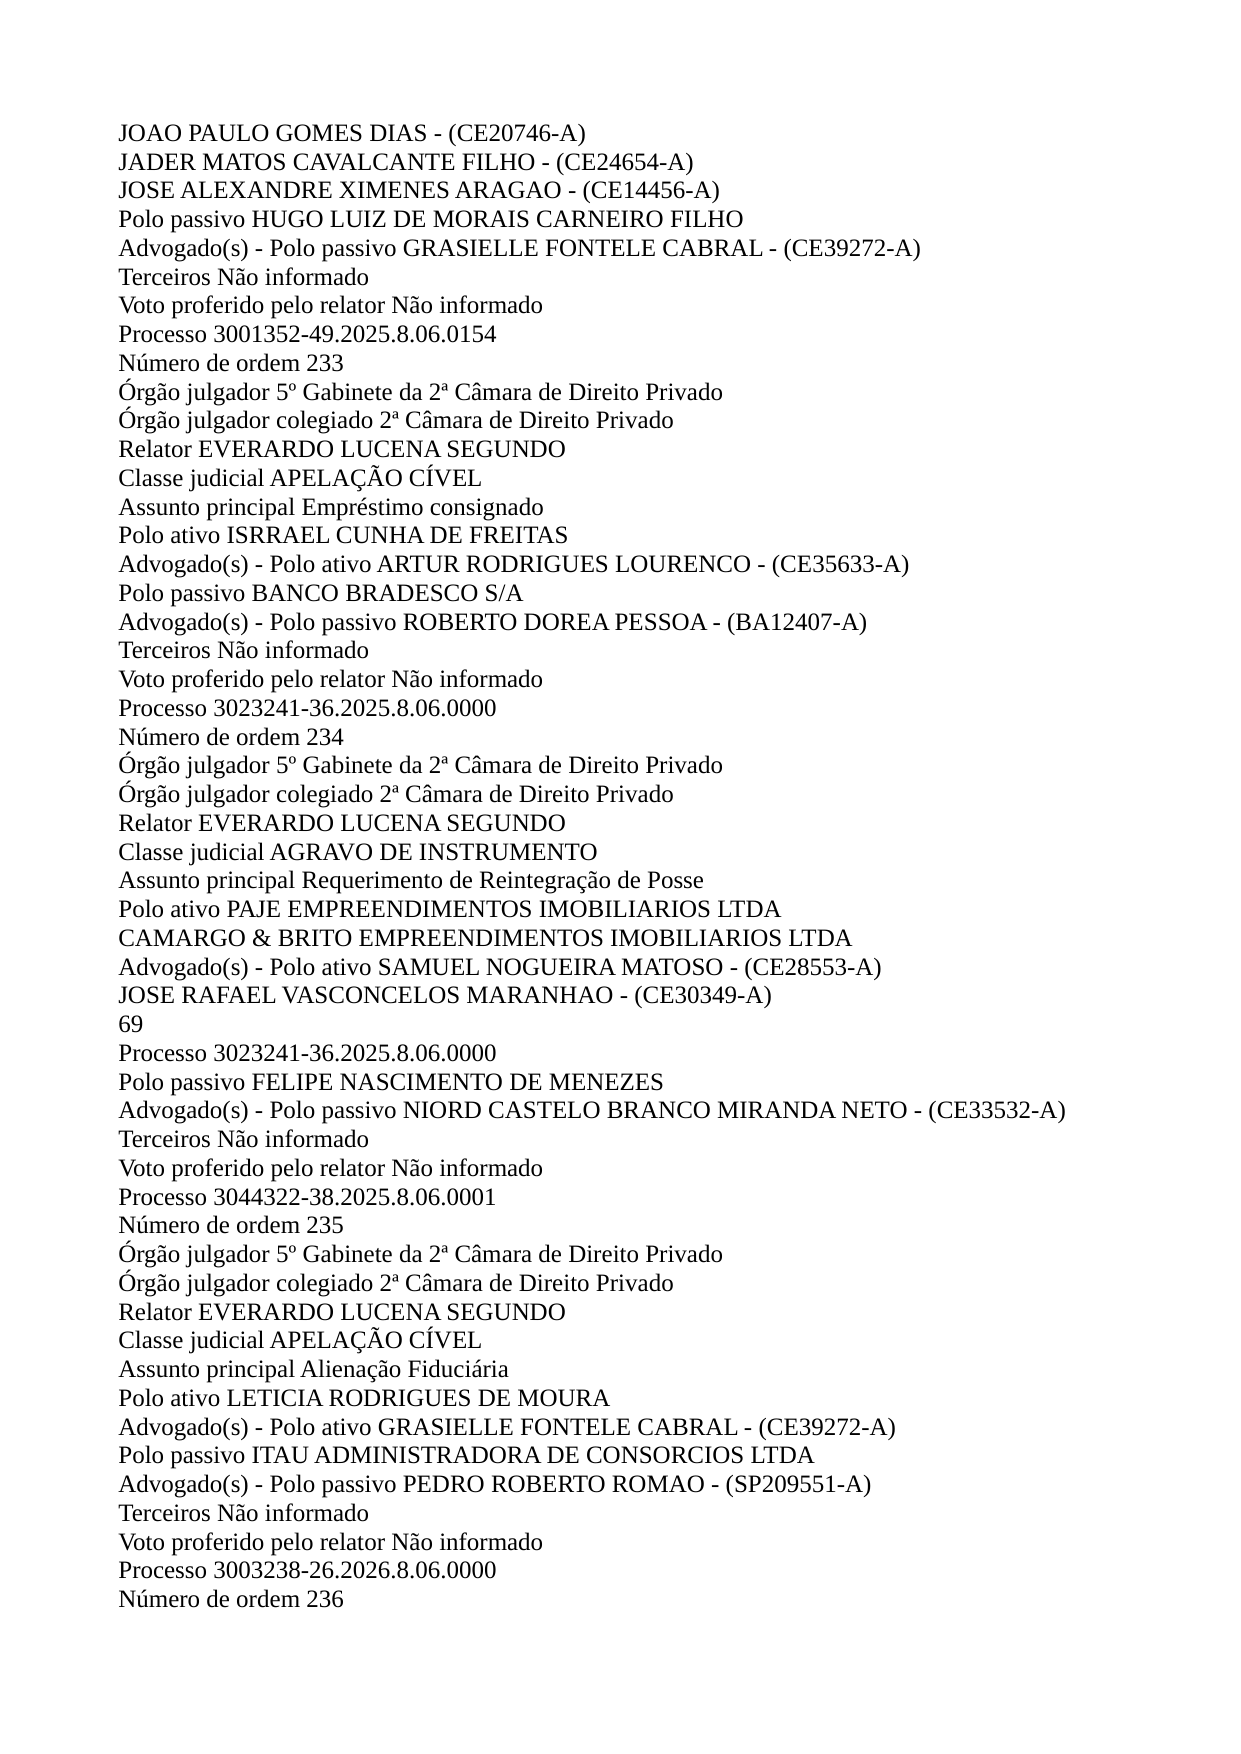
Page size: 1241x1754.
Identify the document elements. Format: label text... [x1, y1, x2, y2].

text JOAO PAULO GOMES DIAS - (CE20746-A) JADER MATOS CAVALCANTE FILHO - (CE24654-A) JOSE ALEXANDRE XIMENES ARAGAO - (CE14456-A) Polo passivo HUGO LUIZ DE MORAIS CARNEIRO FILHO Advogado(s) - Polo passivo GRASIELLE FONTELE CABRAL - (CE39272-A) Terceiros Não informado Voto proferido pelo relator Não informado Processo 3001352-49.2025.8.06.0154 Número de ordem 233 Órgão julgador 5º Gabinete da 2ª Câmara de Direito Privado Órgão julgador colegiado 2ª Câmara de Direito Privado Relator EVERARDO LUCENA SEGUNDO Classe judicial APELAÇÃO CÍVEL Assunto principal Empréstimo consignado Polo ativo ISRRAEL CUNHA DE FREITAS Advogado(s) - Polo ativo ARTUR RODRIGUES LOURENCO - (CE35633-A) Polo passivo BANCO BRADESCO S/A Advogado(s) - Polo passivo ROBERTO DOREA PESSOA - (BA12407-A) Terceiros Não informado Voto proferido pelo relator Não informado Processo 3023241-36.2025.8.06.0000 Número de ordem 234 Órgão julgador 5º Gabinete da 2ª Câmara de Direito Privado Órgão julgador colegiado 2ª Câmara de Direito Privado Relator EVERARDO LUCENA SEGUNDO Classe judicial AGRAVO DE INSTRUMENTO Assunto principal Requerimento de Reintegração de Posse Polo ativo PAJE EMPREENDIMENTOS IMOBILIARIOS LTDA CAMARGO & BRITO EMPREENDIMENTOS IMOBILIARIOS LTDA Advogado(s) - Polo ativo SAMUEL NOGUEIRA MATOSO - (CE28553-A) JOSE RAFAEL VASCONCELOS MARANHAO - (CE30349-A) 69 Processo 3023241-36.2025.8.06.0000 Polo passivo FELIPE NASCIMENTO DE MENEZES Advogado(s) - Polo passivo NIORD CASTELO BRANCO MIRANDA NETO - (CE33532-A) Terceiros Não informado Voto proferido pelo relator Não informado Processo 3044322-38.2025.8.06.0001 Número de ordem 235 Órgão julgador 5º Gabinete da 2ª Câmara de Direito Privado Órgão julgador colegiado 2ª Câmara de Direito Privado Relator EVERARDO LUCENA SEGUNDO Classe judicial APELAÇÃO CÍVEL Assunto principal Alienação Fiduciária Polo ativo LETICIA RODRIGUES DE MOURA Advogado(s) - Polo ativo GRASIELLE FONTELE CABRAL - (CE39272-A) Polo passivo ITAU ADMINISTRADORA DE CONSORCIOS LTDA Advogado(s) - Polo passivo PEDRO ROBERTO ROMAO - (SP209551-A) Terceiros Não informado Voto proferido pelo relator Não informado Processo 3003238-26.2026.8.06.0000 Número de ordem 236 [118, 118, 1122, 1613]
